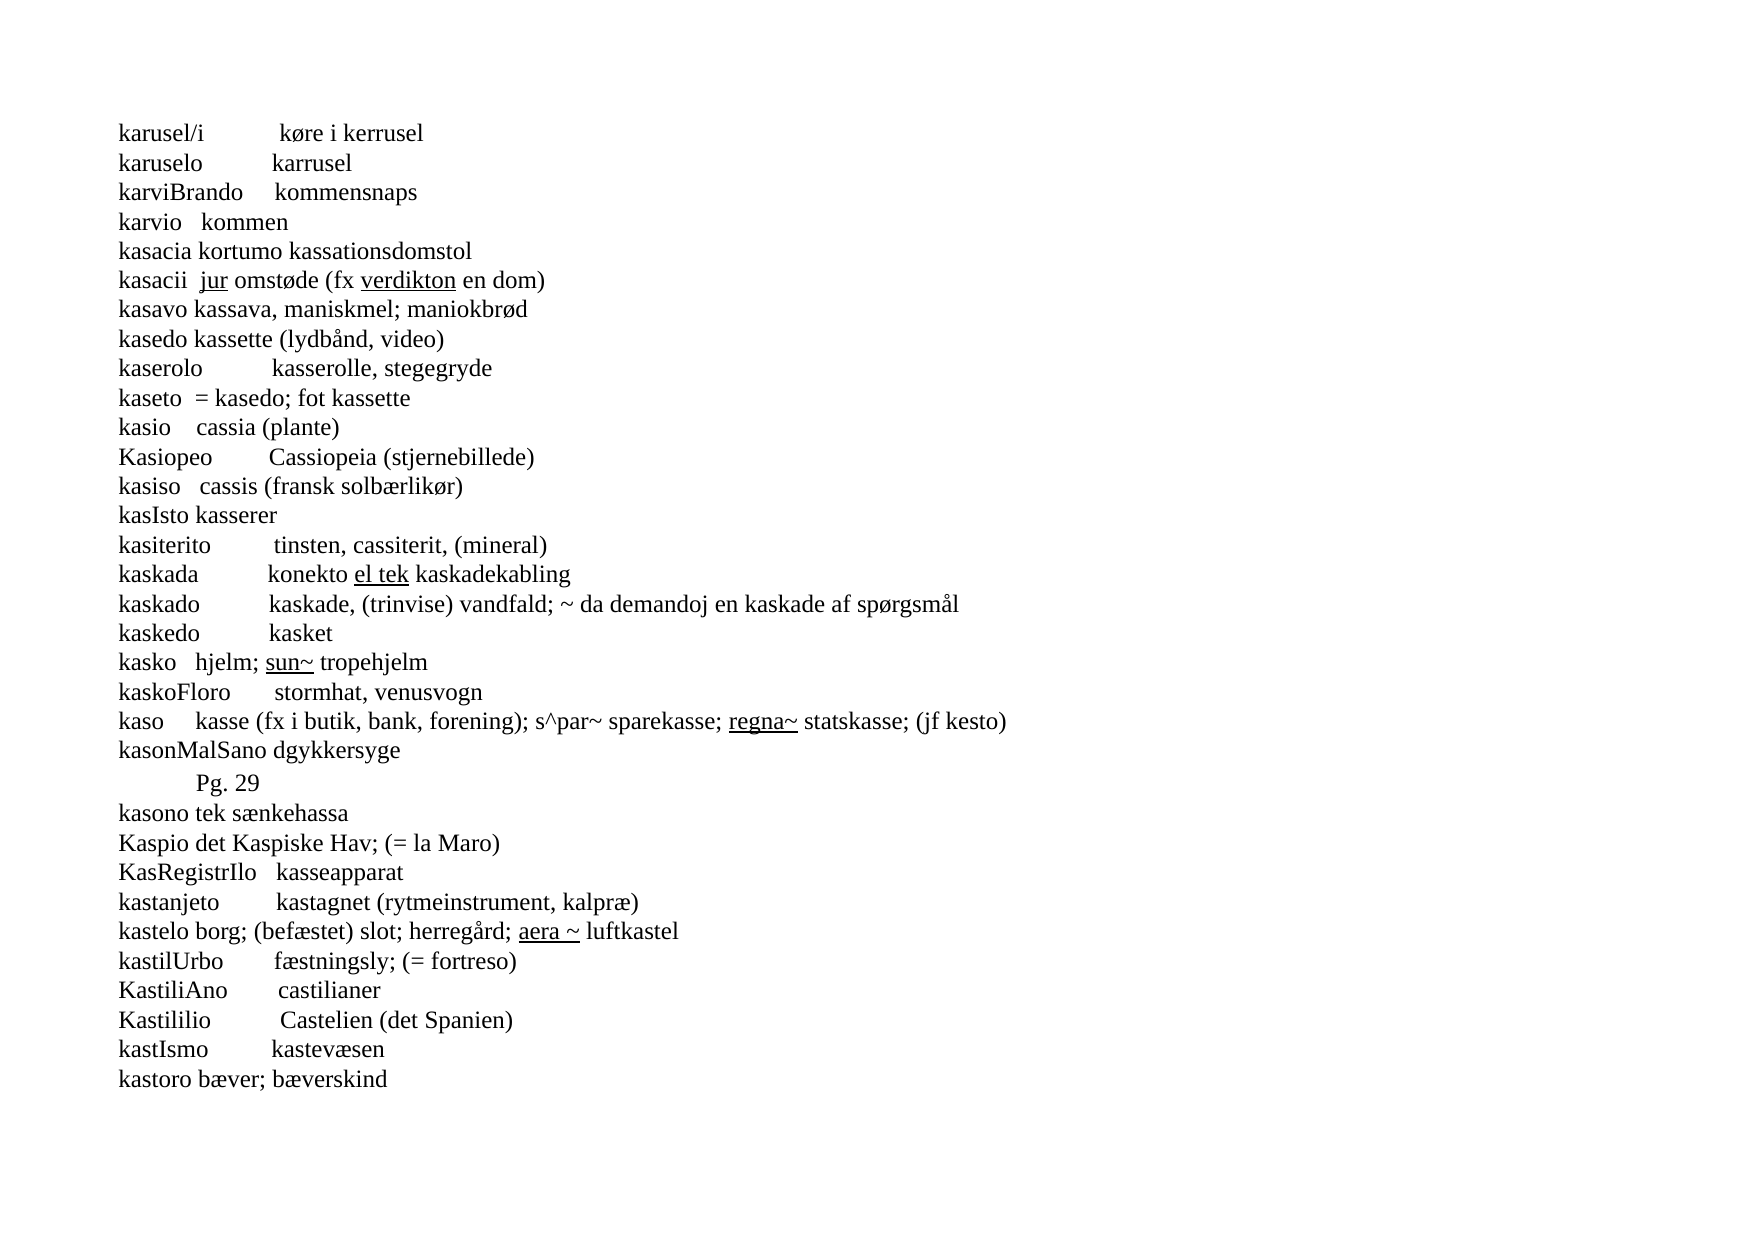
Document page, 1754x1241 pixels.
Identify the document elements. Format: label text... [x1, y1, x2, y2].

text kastelo borg; (befæstet) slot; herregård; aera ~ luftkastel [118, 916, 1636, 946]
text kaserolo kasserolle, stegegryde [118, 353, 1636, 383]
text kaso kasse (fx i butik, bank, forening); s^par~ sparekasse; regna~ statskasse; (jf kesto) [118, 706, 1636, 735]
text kaskada konekto el tek kaskadekabling [118, 559, 1636, 589]
text kasavo kassava, maniskmel; maniokbrød [118, 294, 1636, 324]
text kastilUrbo fæstningsly; (= fortreso) [118, 946, 1636, 975]
text kasIsto kasserer [118, 501, 1636, 530]
text kaskedo kasket [118, 618, 1636, 647]
text kastIsmo kastevæsen [118, 1034, 1636, 1064]
text karviBrando kommensnaps [118, 177, 1636, 207]
text kasacii jur omstøde (fx verdikton en dom) [118, 265, 1636, 294]
text kasono tek sænkehassa [118, 798, 1636, 828]
text KastiliAno castilianer [118, 975, 1636, 1005]
text Kaspio det Kaspiske Hav; (= la Maro) [118, 828, 1636, 857]
text kaskado kaskade, (trinvise) vandfald; ~ da demandoj en kaskade af spørgsmål [118, 589, 1636, 618]
text kaskoFloro stormhat, venusvogn [118, 677, 1636, 706]
text kasiso cassis (fransk solbærlikør) [118, 471, 1636, 501]
text kasonMalSano dgykkersyge [118, 735, 1636, 764]
text karvio kommen [118, 207, 1636, 236]
text KasRegistrIlo kasseapparat [118, 857, 1636, 887]
text kasiterito tinsten, cassiterit, (mineral) [118, 530, 1636, 559]
text kaseto = kasedo; fot kassette [118, 383, 1636, 412]
text kasio cassia (plante) [118, 412, 1636, 442]
text karuselo karrusel [118, 148, 1636, 177]
text kastoro bæver; bæverskind [118, 1064, 1636, 1093]
text Kasiopeo Cassiopeia (stjernebillede) [118, 442, 1636, 471]
text kastanjeto kastagnet (rytmeinstrument, kalpræ) [118, 887, 1636, 916]
text kasko hjelm; sun~ tropehjelm [118, 647, 1636, 677]
text Pg. 29 [118, 764, 1636, 798]
text Kastililio Castelien (det Spanien) [118, 1005, 1636, 1034]
text karusel/i køre i kerrusel [118, 118, 1636, 148]
text kasacia kortumo kassationsdomstol [118, 236, 1636, 265]
text kasedo kassette (lydbånd, video) [118, 324, 1636, 353]
